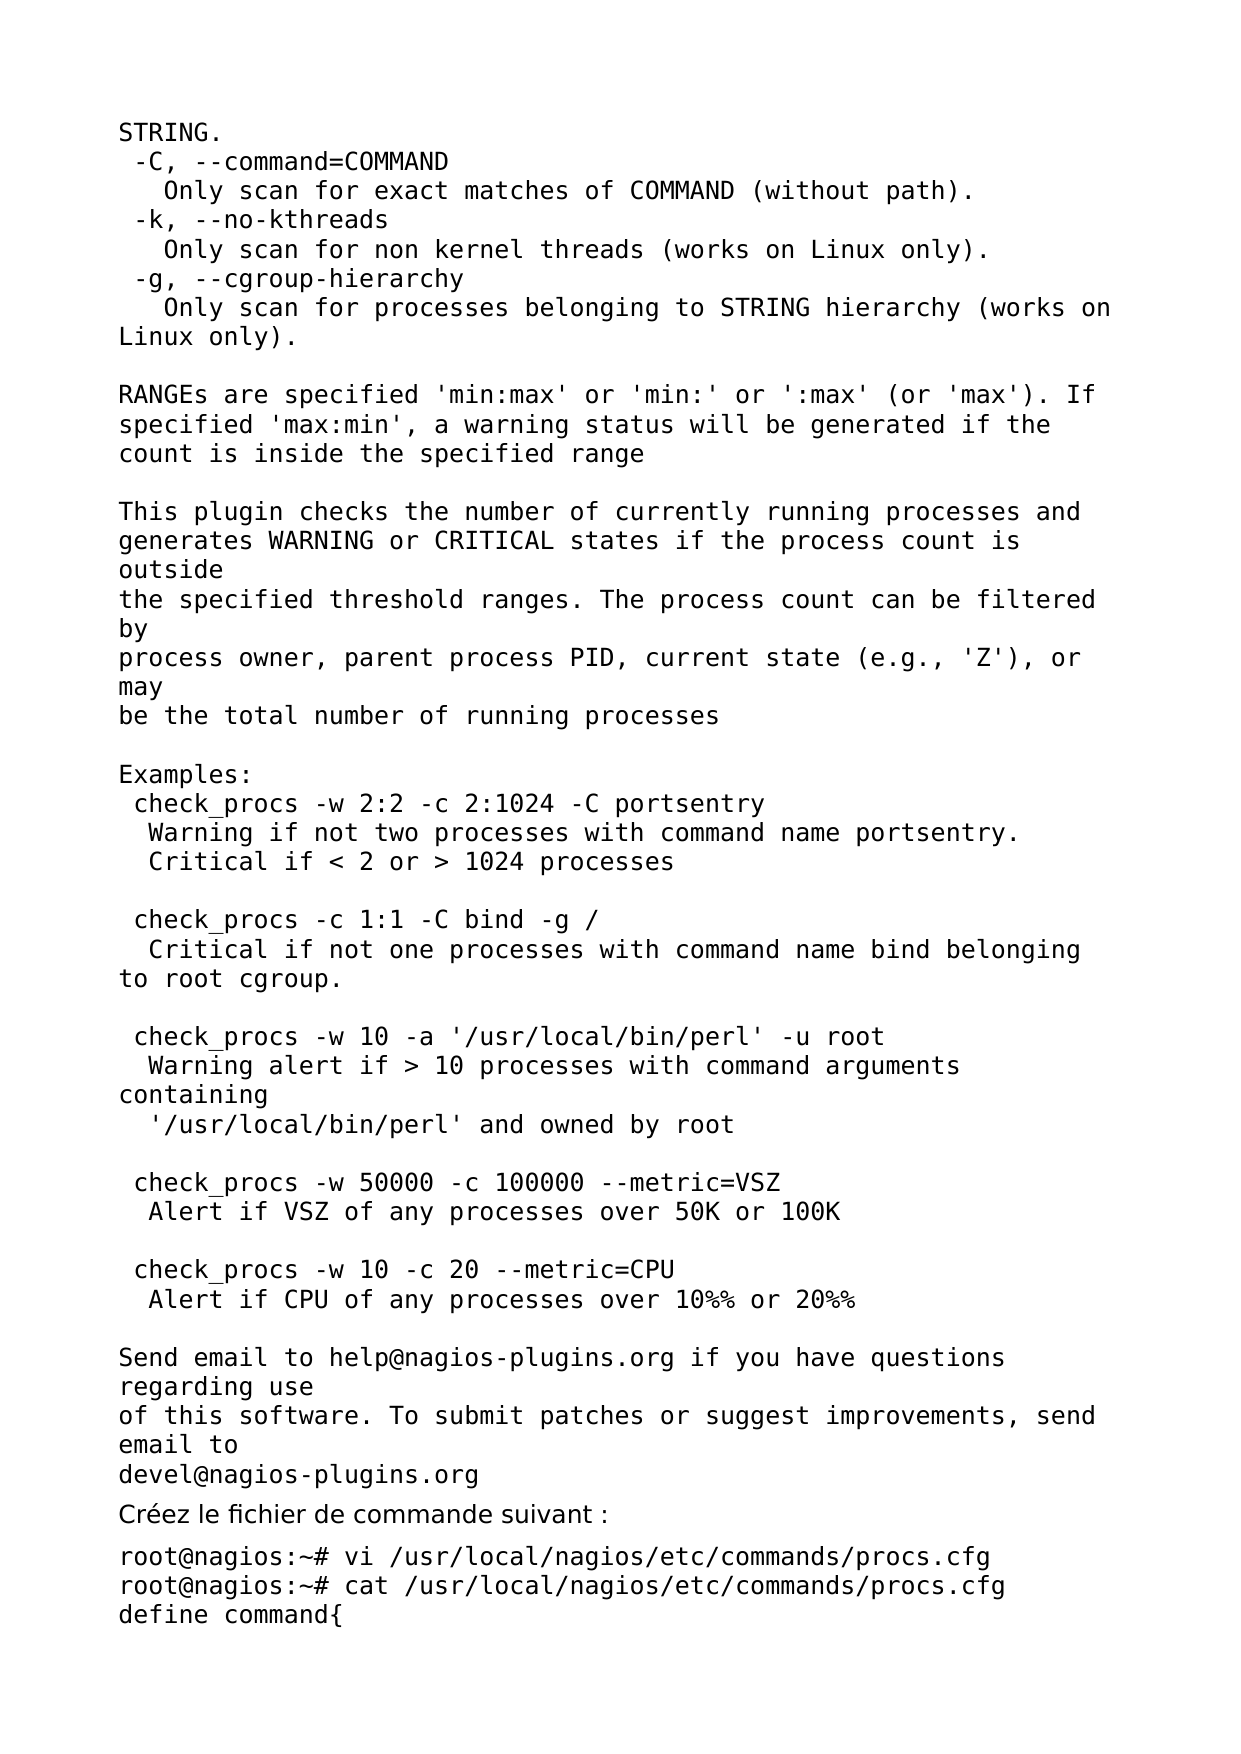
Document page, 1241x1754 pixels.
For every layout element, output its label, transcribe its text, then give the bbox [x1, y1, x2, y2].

text Créez le fichier de commande suivant : [118, 1501, 1122, 1530]
text root@nagios:~# vi /usr/local/nagios/etc/commands/procs.cfg root@nagios:~# cat /usr/local/nagios/etc/commands/procs.cfg define command{ [118, 1542, 1122, 1630]
text STRING. -C, --command=COMMAND Only scan for exact matches of COMMAND (without path). -k, --no-kthreads Only scan for non kernel threads (works on Linux only). -g, --cgroup-hierarchy Only scan for processes belonging to STRING hierarchy (works on Linux only). RANGEs are specified 'min:max' or 'min:' or ':max' (or 'max'). If specified 'max:min', a warning status will be generated if the count is inside the specified range This plugin checks the number of currently running processes and generates WARNING or CRITICAL states if the process count is outside the specified threshold ranges. The process count can be filtered by process owner, parent process PID, current state (e.g., 'Z'), or may be the total number of running processes Examples: check_procs -w 2:2 -c 2:1024 -C portsentry Warning if not two processes with command name portsentry. Critical if < 2 or > 1024 processes check_procs -c 1:1 -C bind -g / Critical if not one processes with command name bind belonging to root cgroup. check_procs -w 10 -a '/usr/local/bin/perl' -u root Warning alert if > 10 processes with command arguments containing '/usr/local/bin/perl' and owned by root check_procs -w 50000 -c 100000 --metric=VSZ Alert if VSZ of any processes over 50K or 100K check_procs -w 10 -c 20 --metric=CPU Alert if CPU of any processes over 10%% or 20%% Send email to help@nagios-plugins.org if you have questions regarding use of this software. To submit patches or suggest improvements, send email to devel@nagios-plugins.org [118, 118, 1122, 1489]
